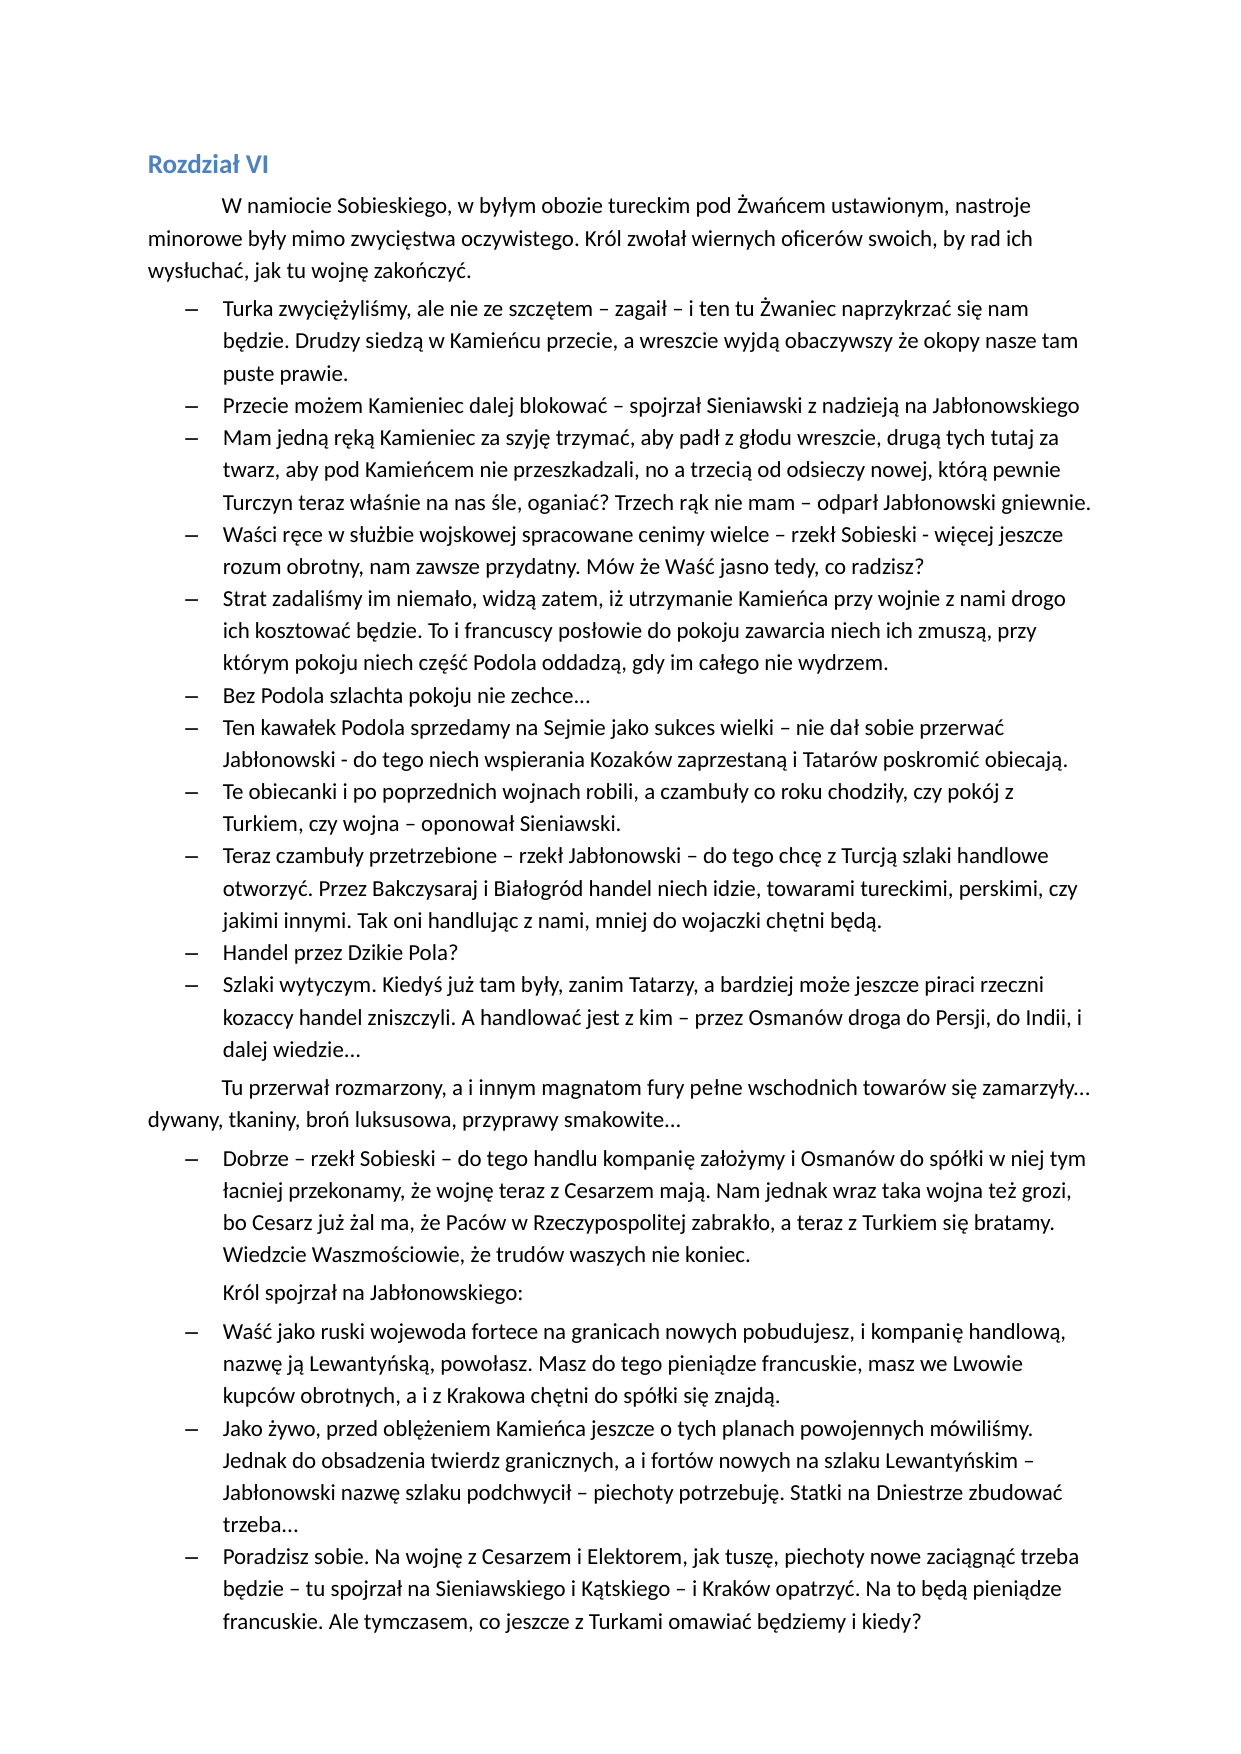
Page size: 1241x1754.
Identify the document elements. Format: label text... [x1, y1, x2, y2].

list Dobrze – rzekł Sobieski – do tego handlu kompanię założymy i Osmanów do spółki w niej tym łacniej przekonamy, że wojnę teraz z Cesarzem mają. Nam jednak wraz taka wojna też grozi, bo Cesarz już żal ma, że Paców w Rzeczypospolitej zabrakło, a teraz z Turkiem się bratamy. Wiedzcie Waszmościowie, że trudów waszych nie koniec. [185, 1144, 1093, 1268]
list Szlaki wytyczym. Kiedyś już tam były, zanim Tatarzy, a bardziej może jeszcze piraci rzeczni kozaccy handel zniszczyli. A handlować jest z kim – przez Osmanów droga do Persji, do Indii, i dalej wiedzie... [185, 970, 1093, 1063]
list Bez Podola szlachta pokoju nie zechce... [185, 681, 1093, 709]
list Handel przez Dzikie Pola? [185, 938, 1093, 966]
list Poradzisz sobie. Na wojnę z Cesarzem i Elektorem, jak tuszę, piechoty nowe zaciągnąć trzeba będzie – tu spojrzał na Sieniawskiego i Kątskiego – i Kraków opatrzyć. Na to będą pieniądze francuskie. Ale tymczasem, co jeszcze z Turkami omawiać będziemy i kiedy? [185, 1542, 1093, 1635]
text Tu przerwał rozmarzony, a i innym magnatom fury pełne wschodnich towarów się zamarzyły... dywany, tkaniny, broń luksusowa, przyprawy smakowite... [148, 1073, 1093, 1133]
list Waść jako ruski wojewoda fortece na granicach nowych pobudujesz, i kompanię handlową, nazwę ją Lewantyńską, powołasz. Masz do tego pieniądze francuskie, masz we Lwowie kupców obrotnych, a i z Krakowa chętni do spółki się znajdą. [185, 1317, 1093, 1409]
subtitle Rozdział VI [148, 148, 1093, 181]
list Ten kawałek Podola sprzedamy na Sejmie jako sukces wielki – nie dał sobie przerwać Jabłonowski - do tego niech wspierania Kozaków zaprzestaną i Tatarów poskromić obiecają. [185, 713, 1093, 773]
list Turka zwyciężyliśmy, ale nie ze szczętem – zagaił – i ten tu Żwaniec naprzykrzać się nam będzie. Drudzy siedzą w Kamieńcu przecie, a wreszcie wyjdą obaczywszy że okopy nasze tam puste prawie. [185, 294, 1093, 387]
list Teraz czambuły przetrzebione – rzekł Jabłonowski – do tego chcę z Turcją szlaki handlowe otworzyć. Przez Bakczysaraj i Białogród handel niech idzie, towarami tureckimi, perskimi, czy jakimi innymi. Tak oni handlując z nami, mniej do wojaczki chętni będą. [185, 842, 1093, 934]
list Te obiecanki i po poprzednich wojnach robili, a czambuły co roku chodziły, czy pokój z Turkiem, czy wojna – oponował Sieniawski. [185, 777, 1093, 837]
list Przecie możem Kamieniec dalej blokować – spojrzał Sieniawski z nadzieją na Jabłonowskiego [185, 391, 1093, 419]
text W namiocie Sobieskiego, w byłym obozie tureckim pod Żwańcem ustawionym, nastroje minorowe były mimo zwycięstwa oczywistego. Król zwołał wiernych oficerów swoich, by rad ich wysłuchać, jak tu wojnę zakończyć. [148, 191, 1093, 284]
list Waści ręce w służbie wojskowej spracowane cenimy wielce – rzekł Sobieski - więcej jeszcze rozum obrotny, nam zawsze przydatny. Mów że Waść jasno tedy, co radzisz? [185, 520, 1093, 580]
list Jako żywo, przed oblężeniem Kamieńca jeszcze o tych planach powojennych mówiliśmy. Jednak do obsadzenia twierdz granicznych, a i fortów nowych na szlaku Lewantyńskim – Jabłonowski nazwę szlaku podchwycił – piechoty potrzebuję. Statki na Dniestrze zbudować trzeba... [185, 1414, 1093, 1538]
list Mam jedną ręką Kamieniec za szyję trzymać, aby padł z głodu wreszcie, drugą tych tutaj za twarz, aby pod Kamieńcem nie przeszkadzali, no a trzecią od odsieczy nowej, którą pewnie Turczyn teraz właśnie na nas śle, oganiać? Trzech rąk nie mam – odparł Jabłonowski gniewnie. [185, 423, 1093, 516]
list Król spojrzał na Jabłonowskiego: [185, 1278, 1093, 1306]
list Strat zadaliśmy im niemało, widzą zatem, iż utrzymanie Kamieńca przy wojnie z nami drogo ich kosztować będzie. To i francuscy posłowie do pokoju zawarcia niech ich zmuszą, przy którym pokoju niech część Podola oddadzą, gdy im całego nie wydrzem. [185, 584, 1093, 677]
